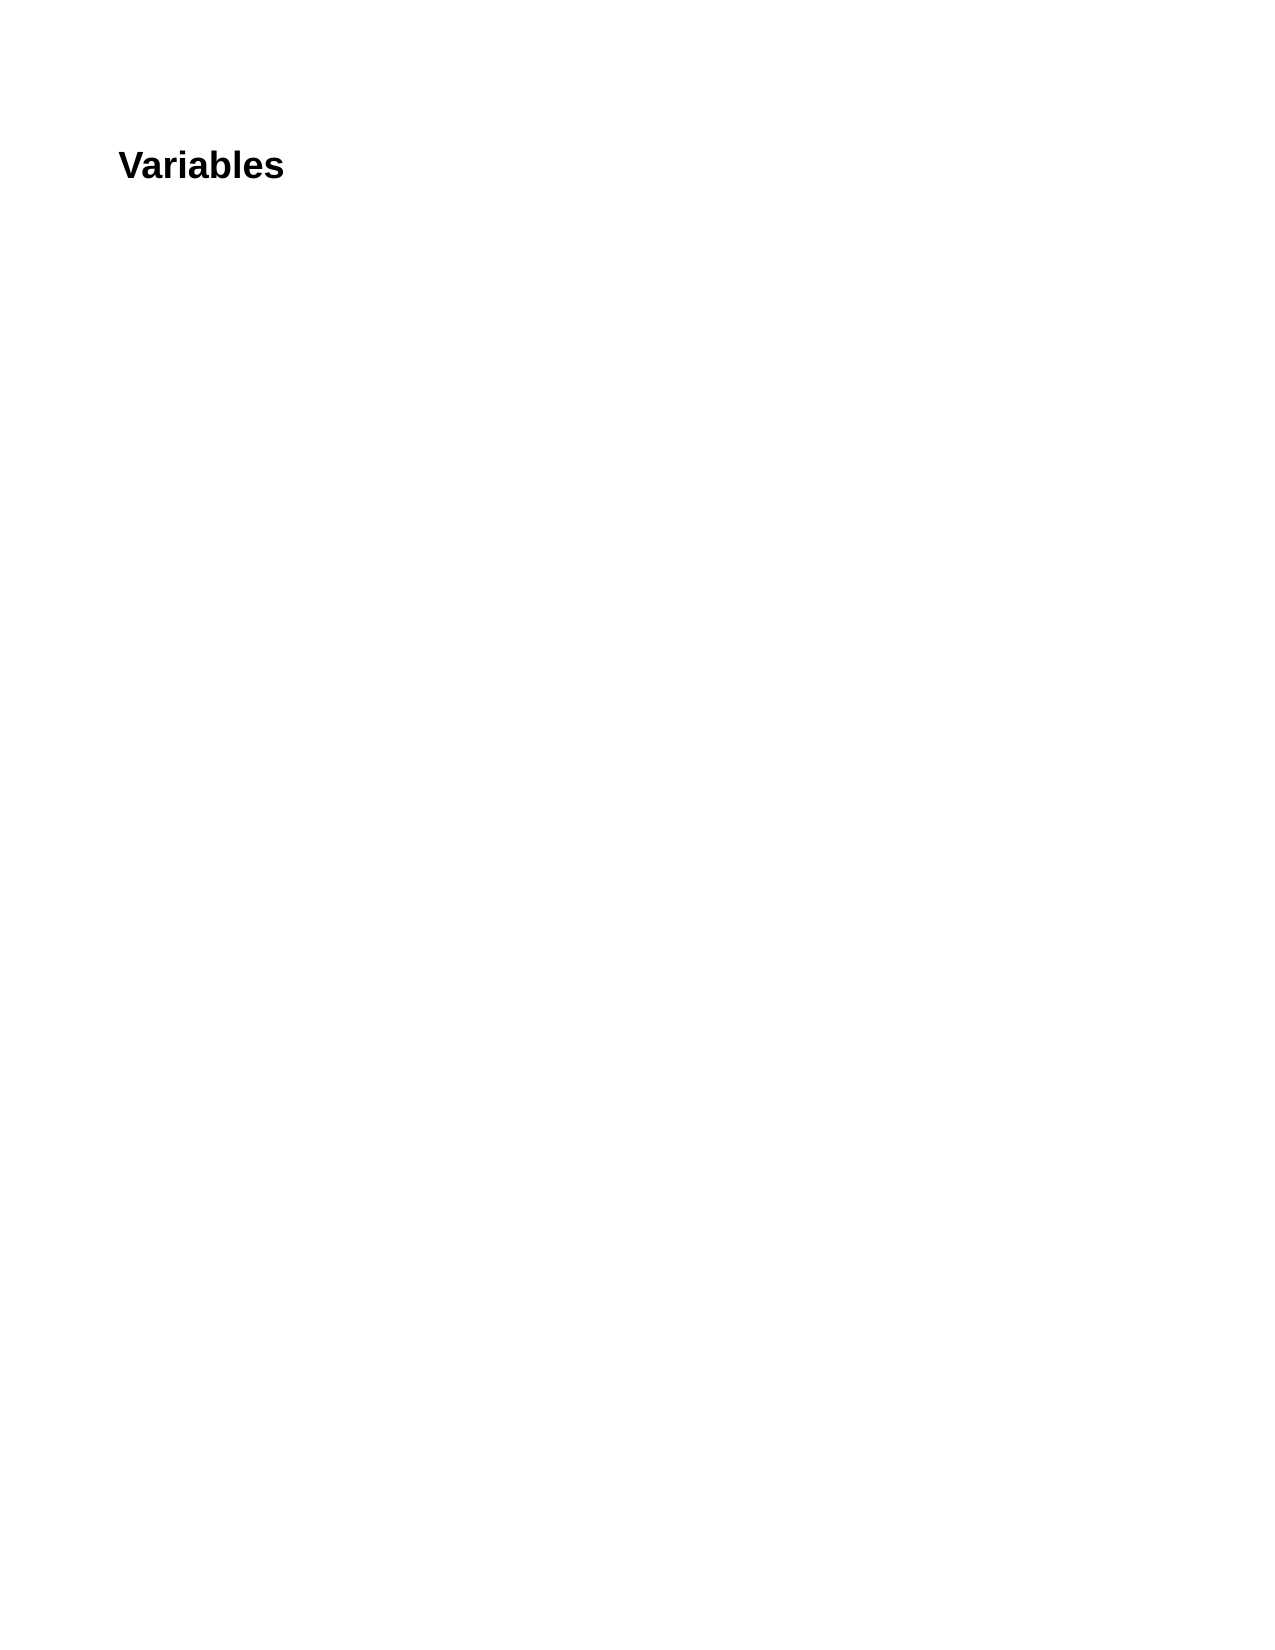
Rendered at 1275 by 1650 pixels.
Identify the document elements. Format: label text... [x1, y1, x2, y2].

subtitle Variables [118, 143, 1157, 187]
